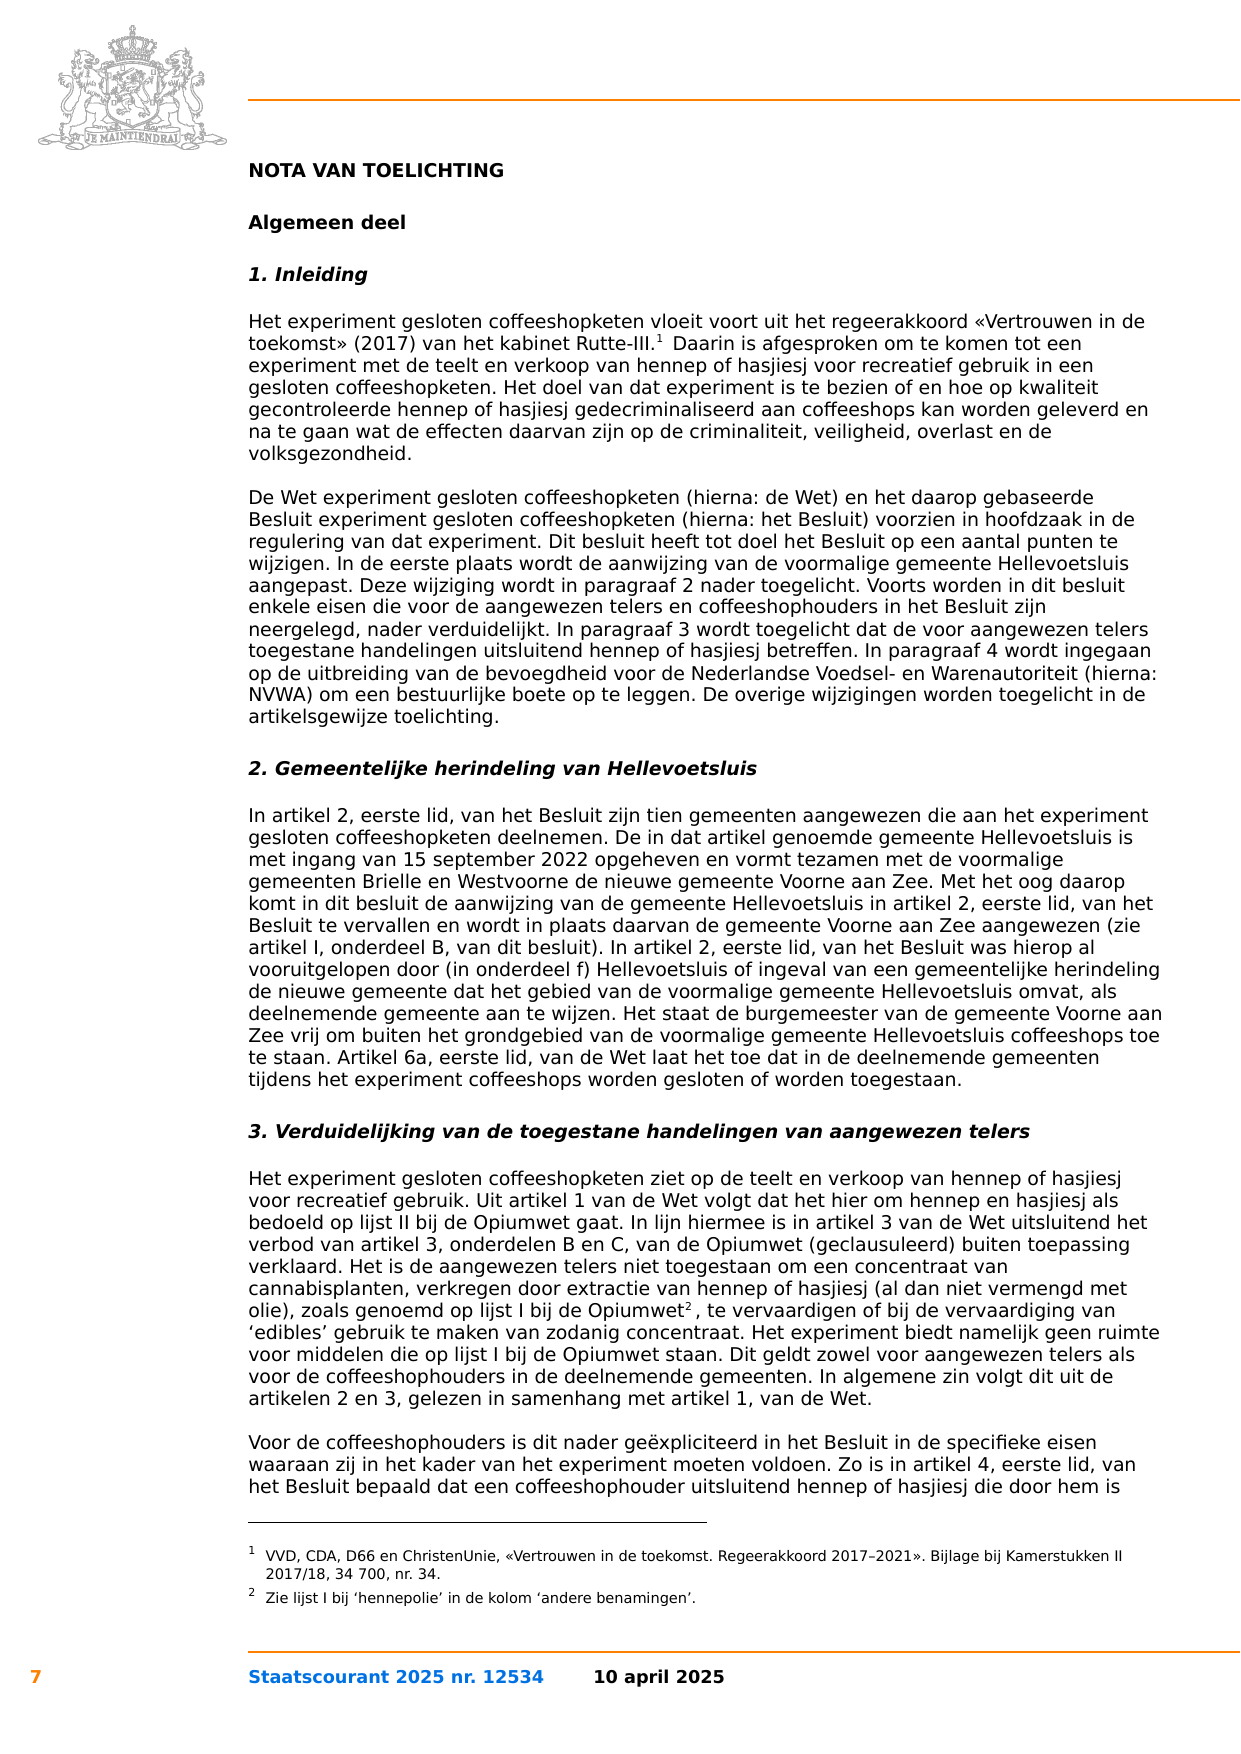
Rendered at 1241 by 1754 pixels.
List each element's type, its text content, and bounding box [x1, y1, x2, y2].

picture [38, 25, 227, 150]
text De Wet experiment gesloten coffeeshopketen (hierna: de Wet) en het daarop gebaseerde Besluit experiment gesloten coffeeshopketen (hierna: het Besluit) voorzien in hoofdzaak in de regulering van dat experiment. Dit besluit heeft tot doel het Besluit op een aantal punten te wijzigen. In de eerste plaats wordt de aanwijzing van de voormalige gemeente Hellevoetsluis aangepast. Deze wijziging wordt in paragraaf 2 nader toegelicht. Voorts worden in dit besluit enkele eisen die voor de aangewezen telers en coffeeshophouders in het Besluit zijn neergelegd, nader verduidelijkt. In paragraaf 3 wordt toegelicht dat de voor aangewezen telers toegestane handelingen uitsluitend hennep of hasjiesj betreffen. In paragraaf 4 wordt ingegaan op de uitbreiding van de bevoegdheid voor de Nederlandse Voedsel- en Warenautoriteit (hierna: NVWA) om een bestuurlijke boete op te leggen. De overige wijzigingen worden toegelicht in de artikelsgewijze toelichting. [248, 487, 1163, 728]
subtitle 1. Inleiding [248, 264, 1163, 286]
subtitle Algemeen deel [248, 212, 1163, 234]
subtitle 3. Verduidelijking van de toegestane handelingen van aangewezen telers [248, 1121, 1163, 1143]
subtitle 2. Gemeentelijke herindeling van Hellevoetsluis [248, 758, 1163, 780]
text Het experiment gesloten coffeeshopketen ziet op de teelt en verkoop van hennep of hasjiesj voor recreatief gebruik. Uit artikel 1 van de Wet volgt dat het hier om hennep en hasjiesj als bedoeld op lijst II bij de Opiumwet gaat. In lijn hiermee is in artikel 3 van de Wet uitsluitend het verbod van artikel 3, onderdelen B en C, van de Opiumwet (geclausuleerd) buiten toepassing verklaard. Het is de aangewezen telers niet toegestaan om een concentraat van cannabisplanten, verkregen door extractie van hennep of hasjiesj (al dan niet vermengd met olie), zoals genoemd op lijst I bij de Opiumwet, te vervaardigen of bij de vervaardiging van ‘edibles’ gebruik te maken van zodanig concentraat. Het experiment biedt namelijk geen ruimte voor middelen die op lijst I bij de Opiumwet staan. Dit geldt zowel voor aangewezen telers als voor de coffeeshophouders in de deelnemende gemeenten. In algemene zin volgt dit uit de artikelen 2 en 3, gelezen in samenhang met artikel 1, van de Wet. [248, 1168, 1163, 1410]
text Zie lijst I bij ‘hennepolie’ in de kolom ‘andere benamingen’. [248, 1586, 1163, 1608]
subtitle NOTA VAN TOELICHTING [248, 160, 1163, 182]
text VVD, CDA, D66 en ChristenUnie, «Vertrouwen in de toekomst. Regeerakkoord 2017–2021». Bijlage bij Kamerstukken II 2017/18, 34 700, nr. 34. [248, 1544, 1163, 1583]
text Voor de coffeeshophouders is dit nader geëxpliciteerd in het Besluit in de specifieke eisen waaraan zij in het kader van het experiment moeten voldoen. Zo is in artikel 4, eerste lid, van het Besluit bepaald dat een coffeeshophouder uitsluitend hennep of hasjiesj die door hem is [248, 1432, 1163, 1498]
text Het experiment gesloten coffeeshopketen vloeit voort uit het regeerakkoord «Vertrouwen in de toekomst» (2017) van het kabinet Rutte-III. Daarin is afgesproken om te komen tot een experiment met de teelt en verkoop van hennep of hasjiesj voor recreatief gebruik in een gesloten coffeeshopketen. Het doel van dat experiment is te bezien of en hoe op kwaliteit gecontroleerde hennep of hasjiesj gedecriminaliseerd aan coffeeshops kan worden geleverd en na te gaan wat de effecten daarvan zijn op de criminaliteit, veiligheid, overlast en de volksgezondheid. [248, 311, 1163, 465]
text In artikel 2, eerste lid, van het Besluit zijn tien gemeenten aangewezen die aan het experiment gesloten coffeeshopketen deelnemen. De in dat artikel genoemde gemeente Hellevoetsluis is met ingang van 15 september 2022 opgeheven en vormt tezamen met de voormalige gemeenten Brielle en Westvoorne de nieuwe gemeente Voorne aan Zee. Met het oog daarop komt in dit besluit de aanwijzing van de gemeente Hellevoetsluis in artikel 2, eerste lid, van het Besluit te vervallen en wordt in plaats daarvan de gemeente Voorne aan Zee aangewezen (zie artikel I, onderdeel B, van dit besluit). In artikel 2, eerste lid, van het Besluit was hierop al vooruitgelopen door (in onderdeel f) Hellevoetsluis of ingeval van een gemeentelijke herindeling de nieuwe gemeente dat het gebied van de voormalige gemeente Hellevoetsluis omvat, als deelnemende gemeente aan te wijzen. Het staat de burgemeester van de gemeente Voorne aan Zee vrij om buiten het grondgebied van de voormalige gemeente Hellevoetsluis coffeeshops toe te staan. Artikel 6a, eerste lid, van de Wet laat het toe dat in de deelnemende gemeenten tijdens het experiment coffeeshops worden gesloten of worden toegestaan. [248, 805, 1163, 1091]
